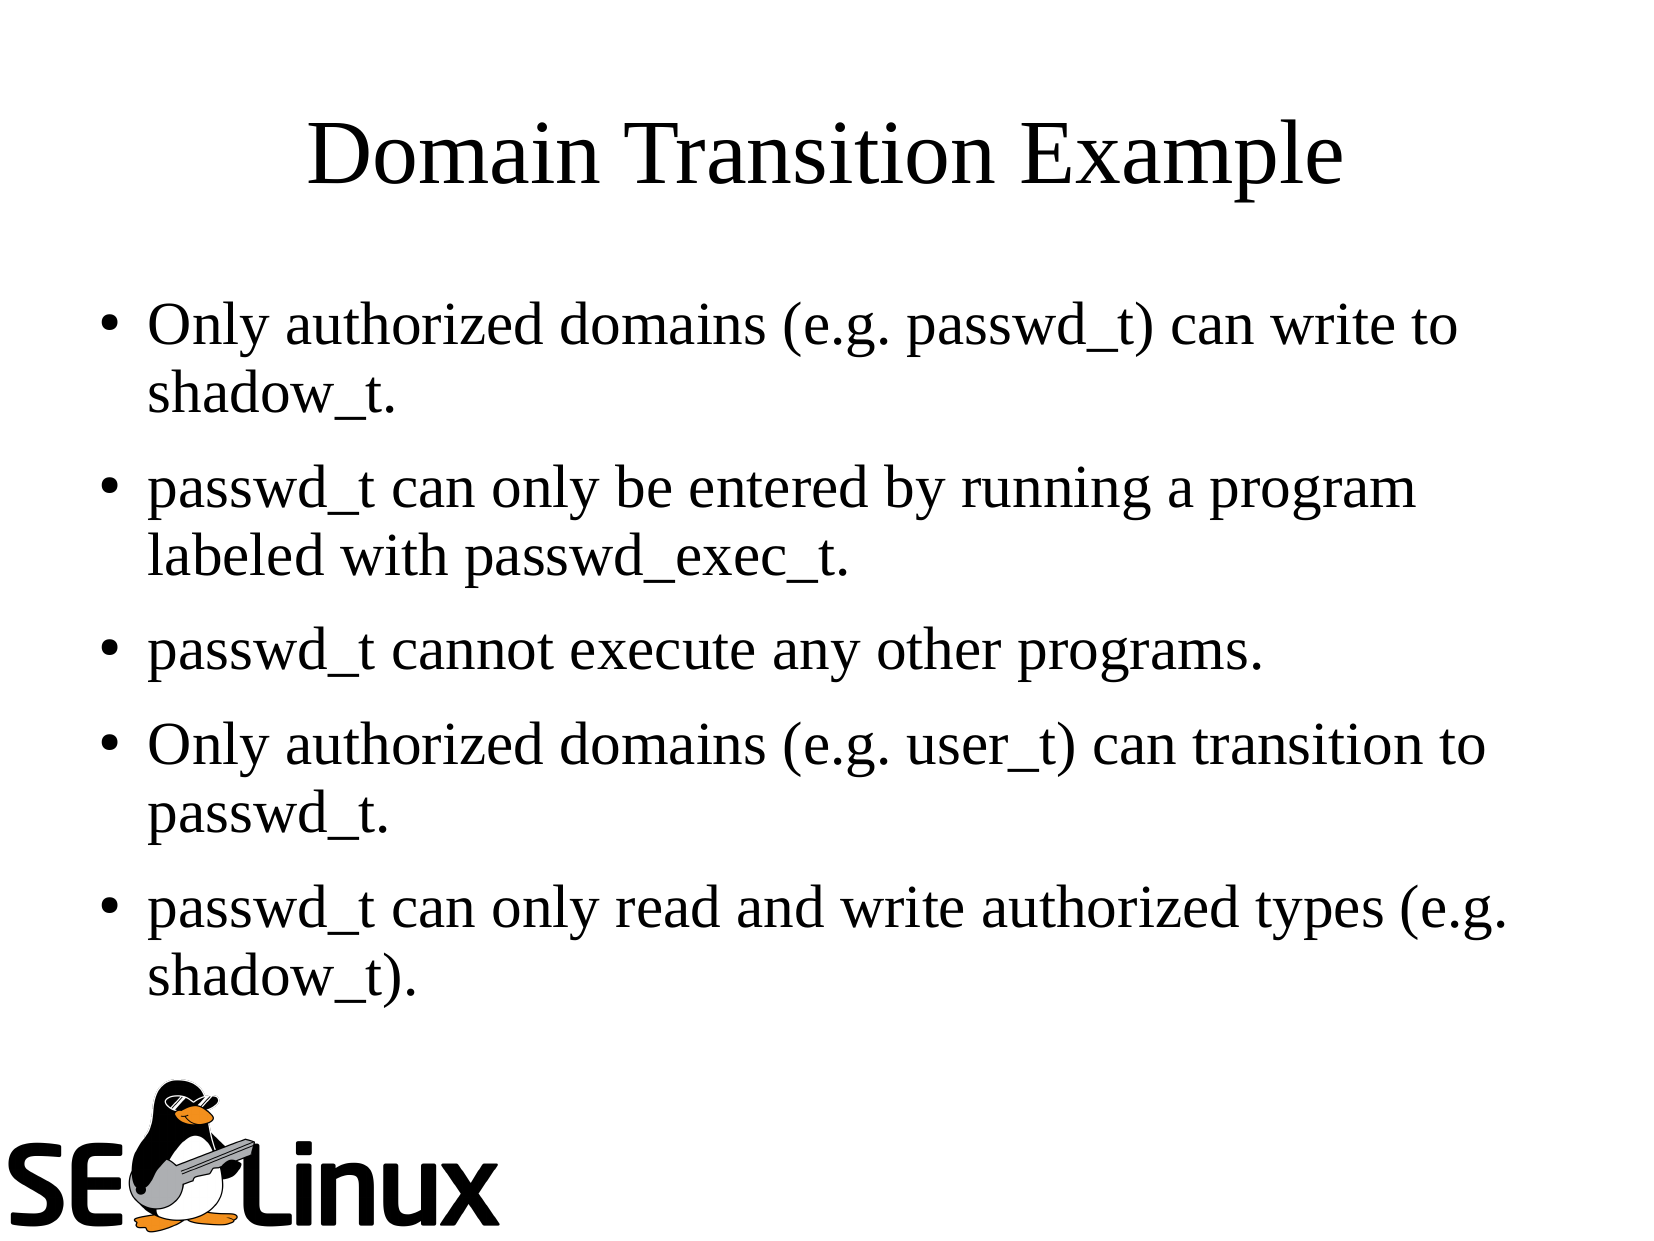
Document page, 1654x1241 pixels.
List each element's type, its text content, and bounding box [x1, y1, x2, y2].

title Domain Transition Example [82, 49, 1571, 257]
list Only authorized domains (e.g. passwd_t) can write to shadow_t. passwd_t can only be entered by running a program labeled with passwd_exec_t. passwd_t cannot execute any other programs. Only authorized domains (e.g. user_t) can transition to passwd_t. passwd_t can only read and write authorized types (e.g. shadow_t). [82, 290, 1571, 1010]
picture [0, 919, 526, 1241]
